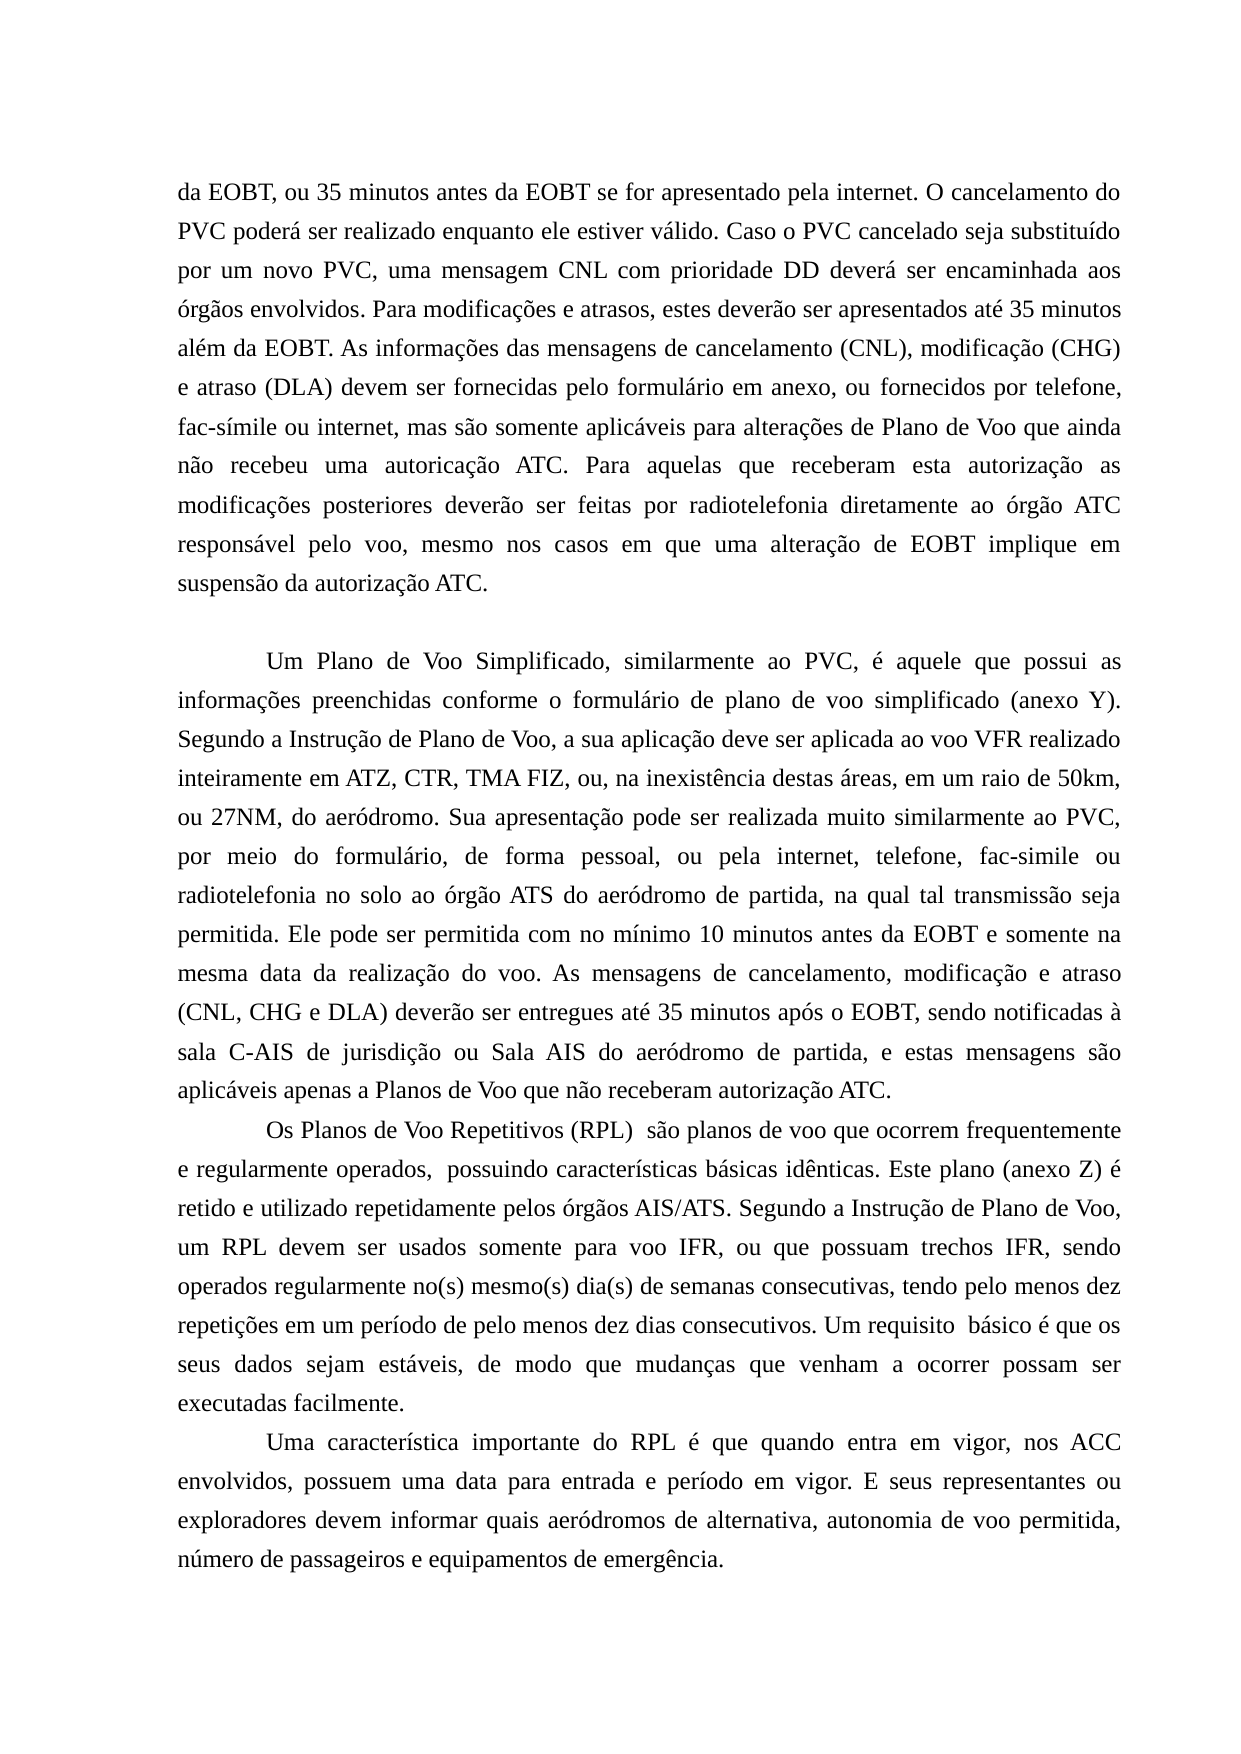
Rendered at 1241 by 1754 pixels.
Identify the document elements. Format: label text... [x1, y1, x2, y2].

text Os Planos de Voo Repetitivos (RPL) são planos de voo que ocorrem frequentemente e regularmente operados, possuindo características básicas idênticas. Este plano (anexo Z) é retido e utilizado repetidamente pelos órgãos AIS/ATS. Segundo a Instrução de Plano de Voo, um RPL devem ser usados somente para voo IFR, ou que possuam trechos IFR, sendo operados regularmente no(s) mesmo(s) dia(s) de semanas consecutivas, tendo pelo menos dez repetições em um período de pelo menos dez dias consecutivos. Um requisito básico é que os seus dados sejam estáveis, de modo que mudanças que venham a ocorrer possam ser executadas facilmente. [177, 1115, 1122, 1417]
text Um Plano de Voo Simplificado, similarmente ao PVC, é aquele que possui as informações preenchidas conforme o formulário de plano de voo simplificado (anexo Y). Segundo a Instrução de Plano de Voo, a sua aplicação deve ser aplicada ao voo VFR realizado inteiramente em ATZ, CTR, TMA FIZ, ou, na inexistência destas áreas, em um raio de 50km, ou 27NM, do aeródromo. Sua apresentação pode ser realizada muito similarmente ao PVC, por meio do formulário, de forma pessoal, ou pela internet, telefone, fac-simile ou radiotelefonia no solo ao órgão ATS do aeródromo de partida, na qual tal transmissão seja permitida. Ele pode ser permitida com no mínimo 10 minutos antes da EOBT e somente na mesma data da realização do voo. As mensagens de cancelamento, modificação e atraso (CNL, CHG e DLA) deverão ser entregues até 35 minutos após o EOBT, sendo notificadas à sala C-AIS de jurisdição ou Sala AIS do aeródromo de partida, e estas mensagens são aplicáveis apenas a Planos de Voo que não receberam autorização ATC. [177, 646, 1122, 1104]
text Uma característica importante do RPL é que quando entra em vigor, nos ACC envolvidos, possuem uma data para entrada e período em vigor. E seus representantes ou exploradores devem informar quais aeródromos de alternativa, autonomia de voo permitida, número de passageiros e equipamentos de emergência. [177, 1427, 1122, 1573]
text da EOBT, ou 35 minutos antes da EOBT se for apresentado pela internet. O cancelamento do PVC poderá ser realizado enquanto ele estiver válido. Caso o PVC cancelado seja substituído por um novo PVC, uma mensagem CNL com prioridade DD deverá ser encaminhada aos órgãos envolvidos. Para modificações e atrasos, estes deverão ser apresentados até 35 minutos além da EOBT. As informações das mensagens de cancelamento (CNL), modificação (CHG) e atraso (DLA) devem ser fornecidas pelo formulário em anexo, ou fornecidos por telefone, fac-símile ou internet, mas são somente aplicáveis para alterações de Plano de Voo que ainda não recebeu uma autoricação ATC. Para aquelas que receberam esta autorização as modificações posteriores deverão ser feitas por radiotelefonia diretamente ao órgão ATC responsável pelo voo, mesmo nos casos em que uma alteração de EOBT implique em suspensão da autorização ATC. [177, 177, 1122, 597]
